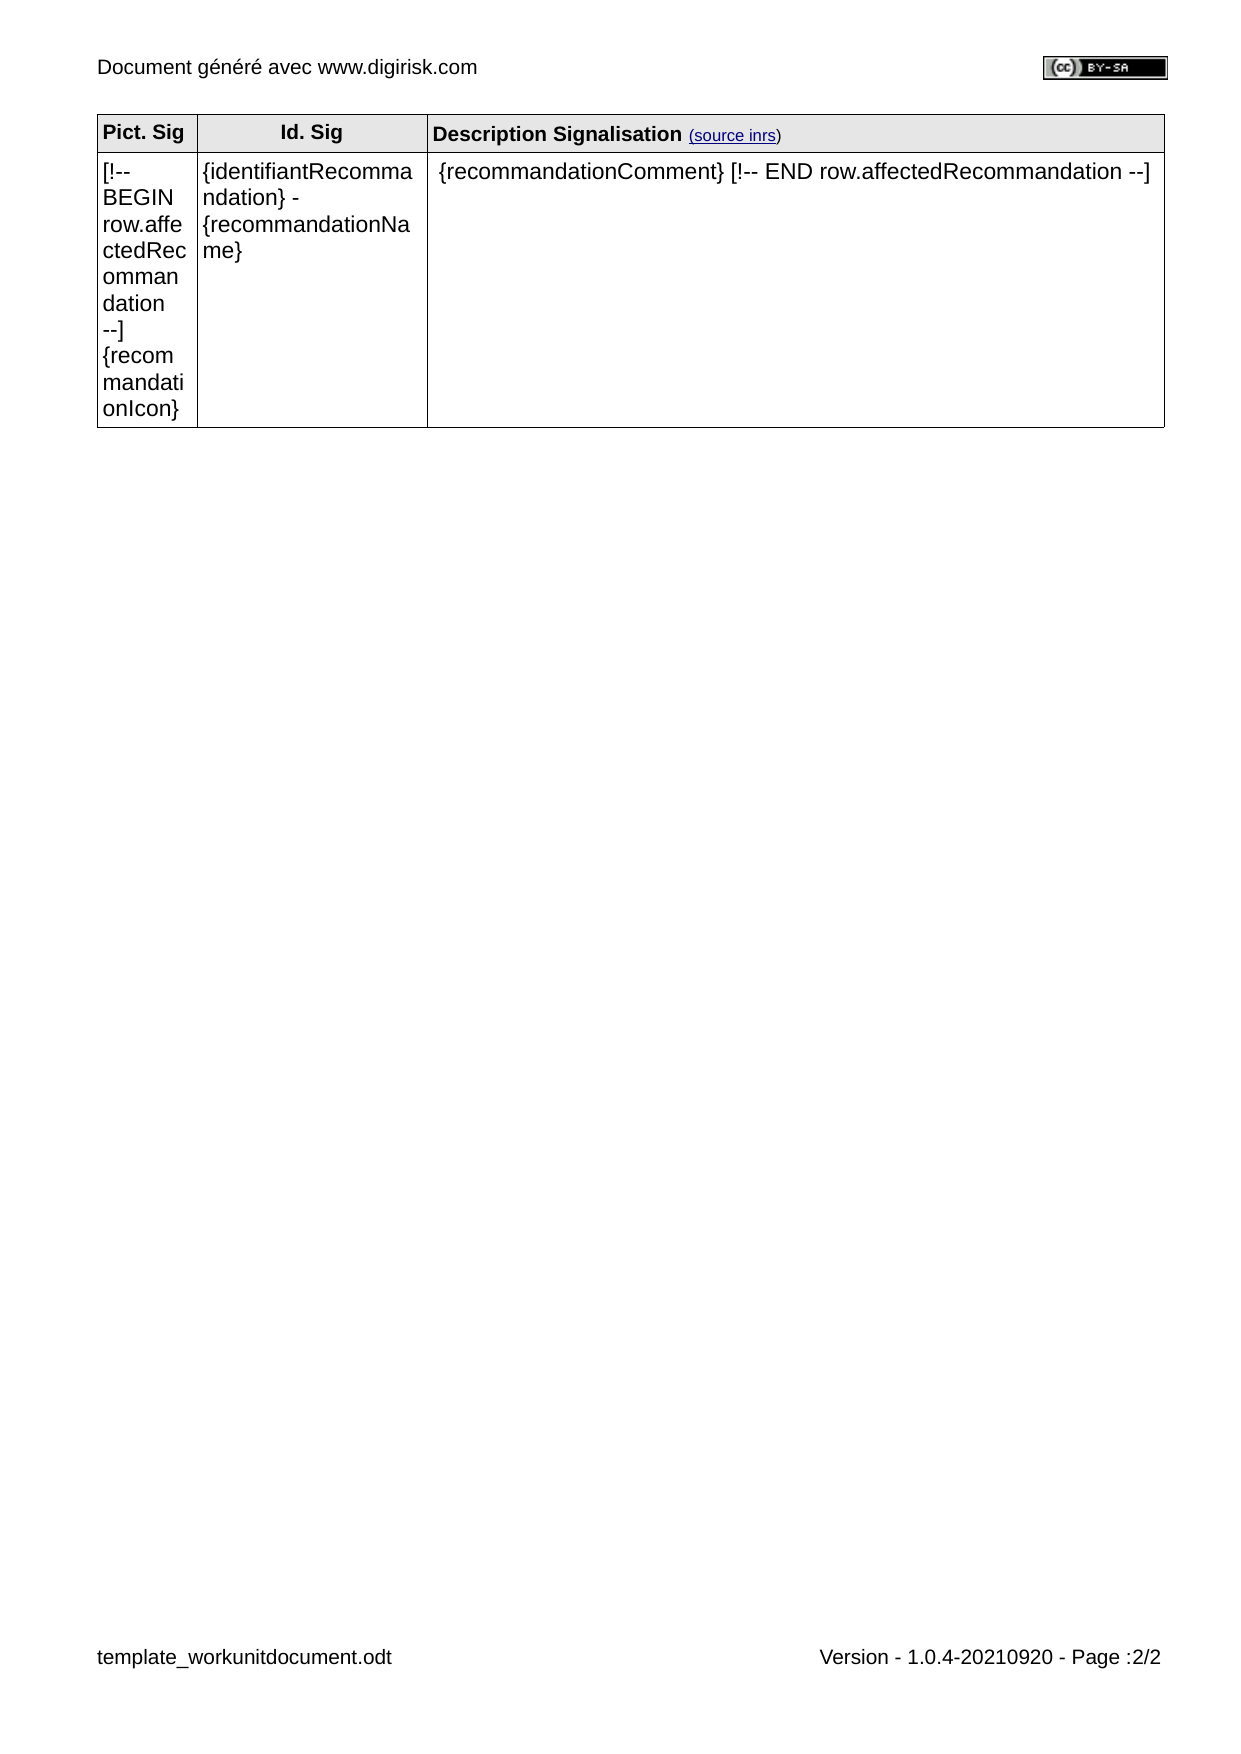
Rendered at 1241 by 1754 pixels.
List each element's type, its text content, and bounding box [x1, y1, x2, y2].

table_cell {identifiantRecommandation} - {recommandationName} [198, 153, 427, 427]
table_cell [!-- BEGIN row.affectedRecommandation --]{recommandationIcon} [98, 153, 197, 427]
table_header Description Signalisation (source inrs) [428, 115, 1164, 152]
table_cell {recommandationComment} [!-- END row.affectedRecommandation --] [428, 153, 1164, 427]
table_header Pict. Sig [98, 115, 197, 152]
picture [1043, 56, 1168, 80]
table_header Id. Sig [198, 115, 427, 152]
